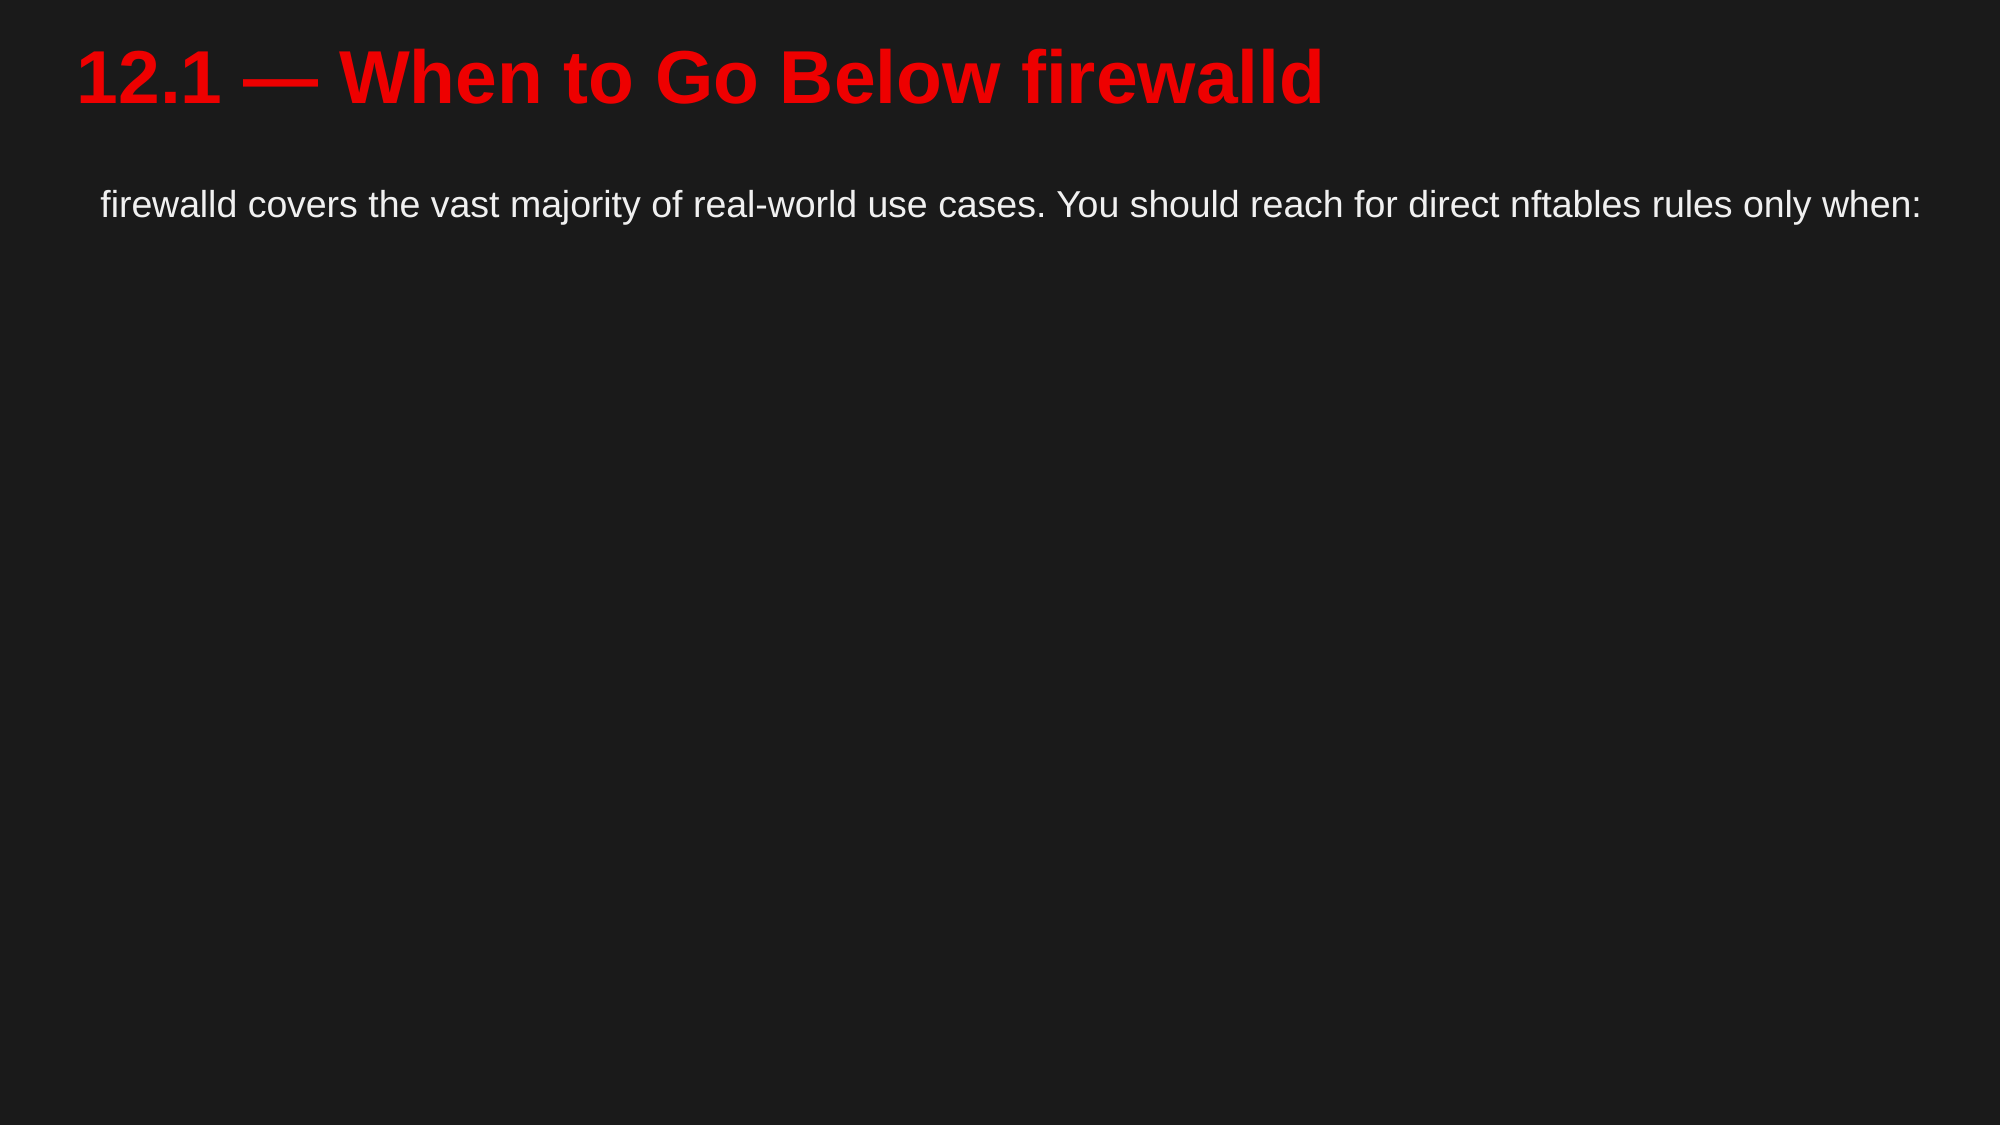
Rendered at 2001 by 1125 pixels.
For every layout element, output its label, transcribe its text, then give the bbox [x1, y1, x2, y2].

text_box firewalld covers the vast majority of real-world use cases. You should reach for direct nftables rules only when: [59, 171, 1942, 1087]
text_box 12.1 — When to Go Below firewalld [59, 23, 1942, 154]
